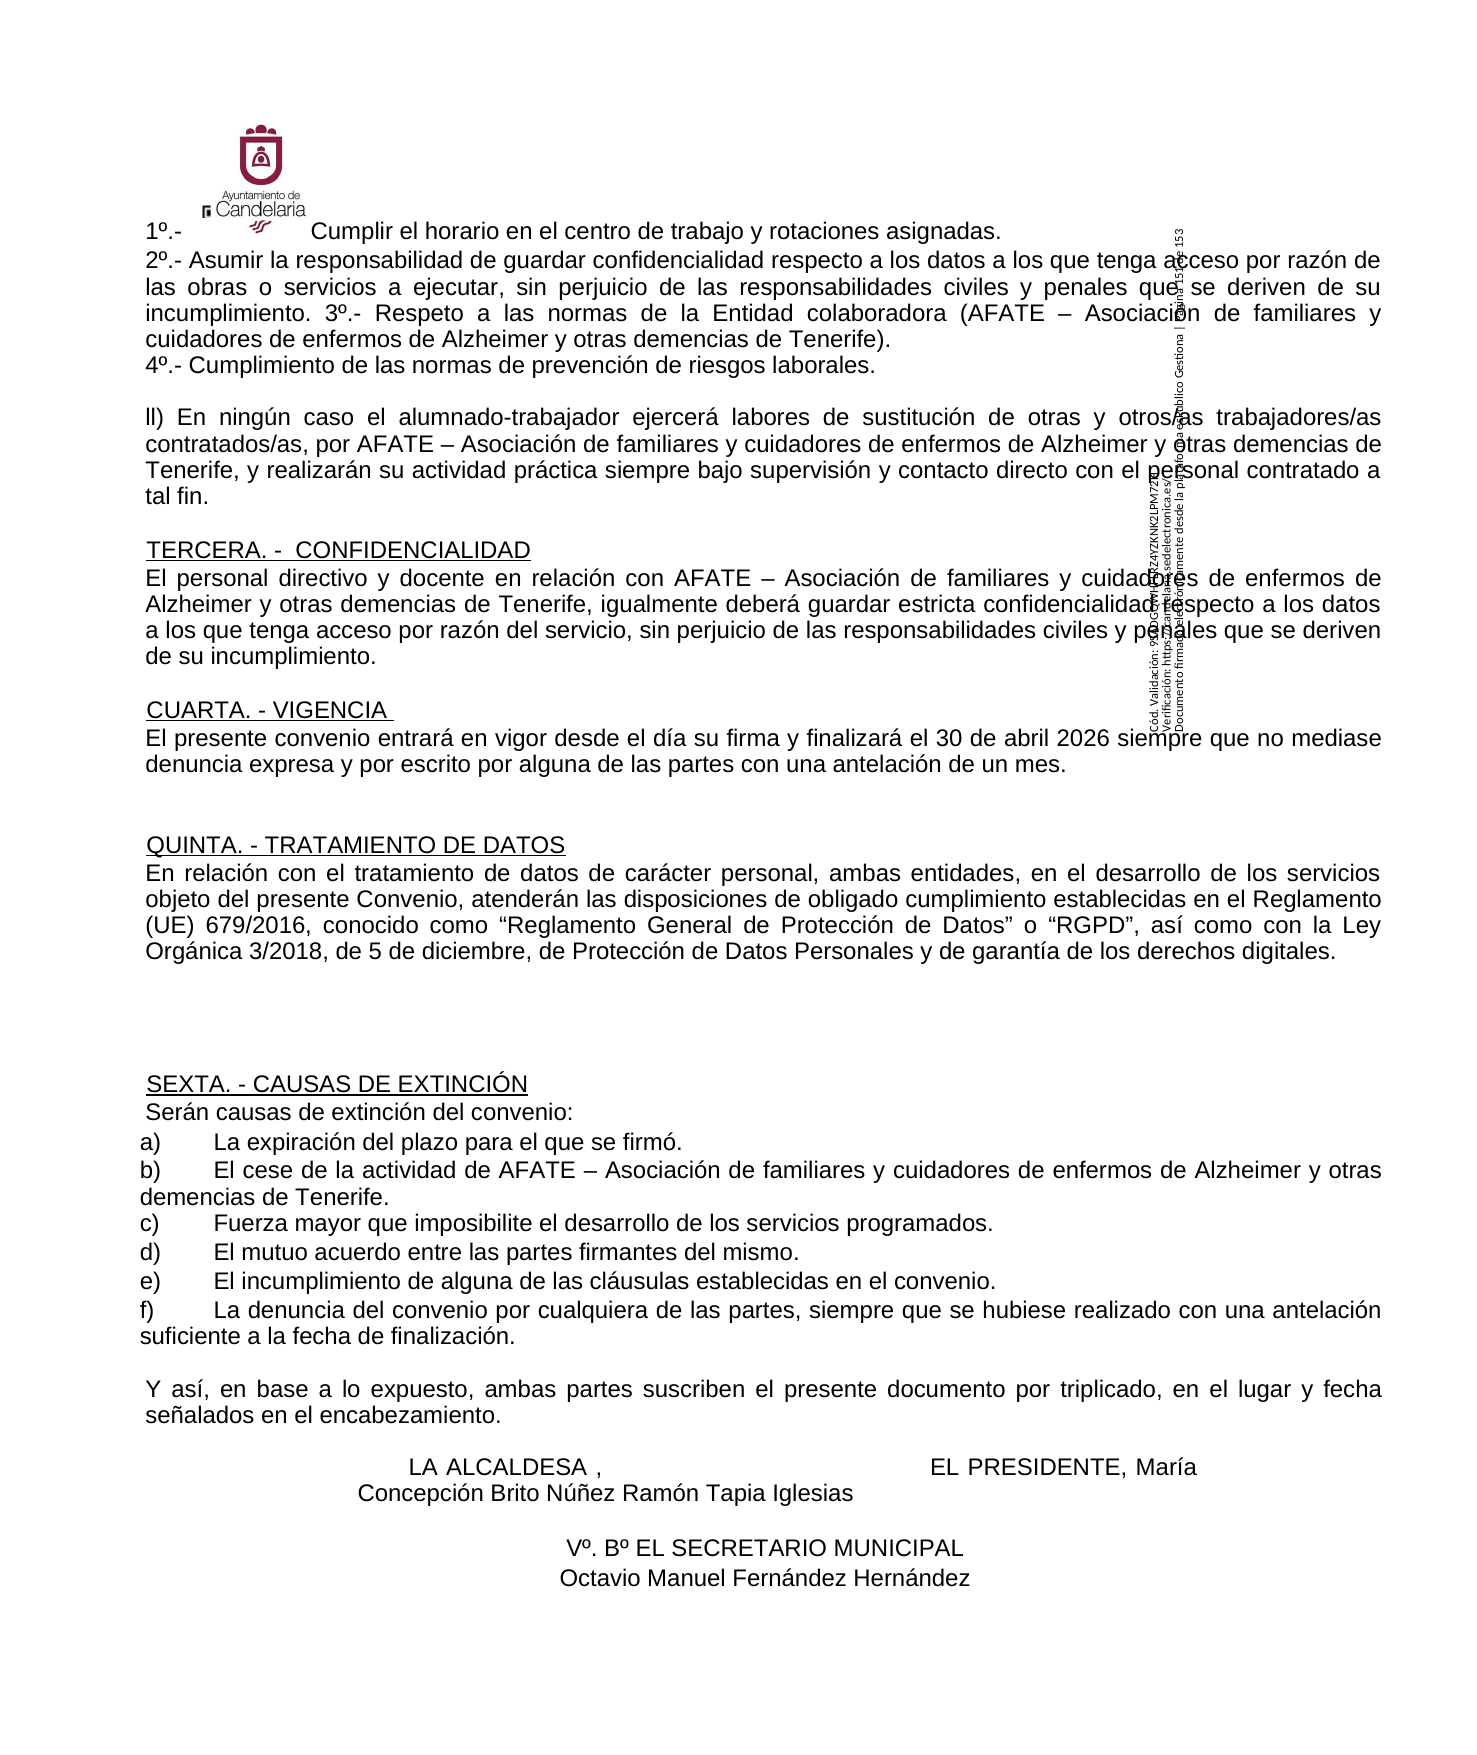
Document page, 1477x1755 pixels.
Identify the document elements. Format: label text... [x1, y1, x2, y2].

text 1º.- Cumplir el horario en el centro de trabajo y rotaciones asignadas. [145, 219, 1383, 245]
list El incumplimiento de alguna de las cláusulas establecidas en el convenio. [139, 1269, 1383, 1295]
list La denuncia del convenio por cualquiera de las partes, siempre que se hubiese realizado con una antelación suficiente a la fecha de finalización. [139, 1298, 1383, 1350]
list La expiración del plazo para el que se firmó. [139, 1129, 1383, 1155]
subtitle SEXTA. - CAUSAS DE EXTINCIÓN [146, 1070, 1371, 1098]
text El personal directivo y docente en relación con AFATE – Asociación de familiares y cuidadores de enfermos de Alzheimer y otras demencias de Tenerife, igualmente deberá guardar estricta confidencialidad respecto a los datos a los que tenga acceso por razón del servicio, sin perjuicio de las responsabilidades civiles y penales que se deriven de su incumplimiento. [145, 566, 1383, 669]
text ll) En ningún caso el alumnado-trabajador ejercerá labores de sustitución de otras y otros/as trabajadores/as contratados/as, por AFATE – Asociación de familiares y cuidadores de enfermos de Alzheimer y otras demencias de Tenerife, y realizarán su actividad práctica siempre bajo supervisión y contacto directo con el personal contratado a tal fin. [145, 405, 1383, 509]
text 2º.- Asumir la responsabilidad de guardar confidencialidad respecto a los datos a los que tenga acceso por razón de las obras o servicios a ejecutar, sin perjuicio de las responsabilidades civiles y penales que se deriven de su incumplimiento. 3º.- Respeto a las normas de la Entidad colaboradora (AFATE – Asociación de familiares y cuidadores de enfermos de Alzheimer y otras demencias de Tenerife). [145, 248, 1383, 352]
subtitle QUINTA. - TRATAMIENTO DE DATOS [146, 831, 1371, 858]
text Octavio Manuel Fernández Hernández [191, 1564, 1339, 1591]
subtitle CUARTA. - VIGENCIA [146, 696, 1371, 724]
text Y así, en base a lo expuesto, ambas partes suscriben el presente documento por triplicado, en el lugar y fecha señalados en el encabezamiento. [145, 1376, 1383, 1428]
text Vº. Bº EL SECRETARIO MUNICIPAL [191, 1533, 1339, 1561]
text LA ALCALDESA , EL PRESIDENTE, María Concepción Brito Núñez Ramón Tapia Iglesias [357, 1455, 1201, 1507]
subtitle TERCERA. - CONFIDENCIALIDAD [146, 536, 1371, 563]
text En relación con el tratamiento de datos de carácter personal, ambas entidades, en el desarrollo de los servicios objeto del presente Convenio, atenderán las disposiciones de obligado cumplimiento establecidas en el Reglamento (UE) 679/2016, conocido como “Reglamento General de Protección de Datos” o “RGPD”, así como con la Ley Orgánica 3/2018, de 5 de diciembre, de Protección de Datos Personales y de garantía de los derechos digitales. [145, 861, 1383, 964]
list El cese de la actividad de AFATE – Asociación de familiares y cuidadores de enfermos de Alzheimer y otras demencias de Tenerife. [139, 1158, 1383, 1210]
list El mutuo acuerdo entre las partes firmantes del mismo. [139, 1240, 1383, 1266]
text 4º.- Cumplimiento de las normas de prevención de riesgos laborales. [145, 353, 1383, 378]
list Fuerza mayor que imposibilite el desarrollo de los servicios programados. [139, 1211, 1383, 1237]
text El presente convenio entrará en vigor desde el día su firma y finalizará el 30 de abril 2026 siempre que no mediase denuncia expresa y por escrito por alguna de las partes con una antelación de un mes. [145, 726, 1383, 778]
text Serán causas de extinción del convenio: [145, 1100, 1383, 1126]
